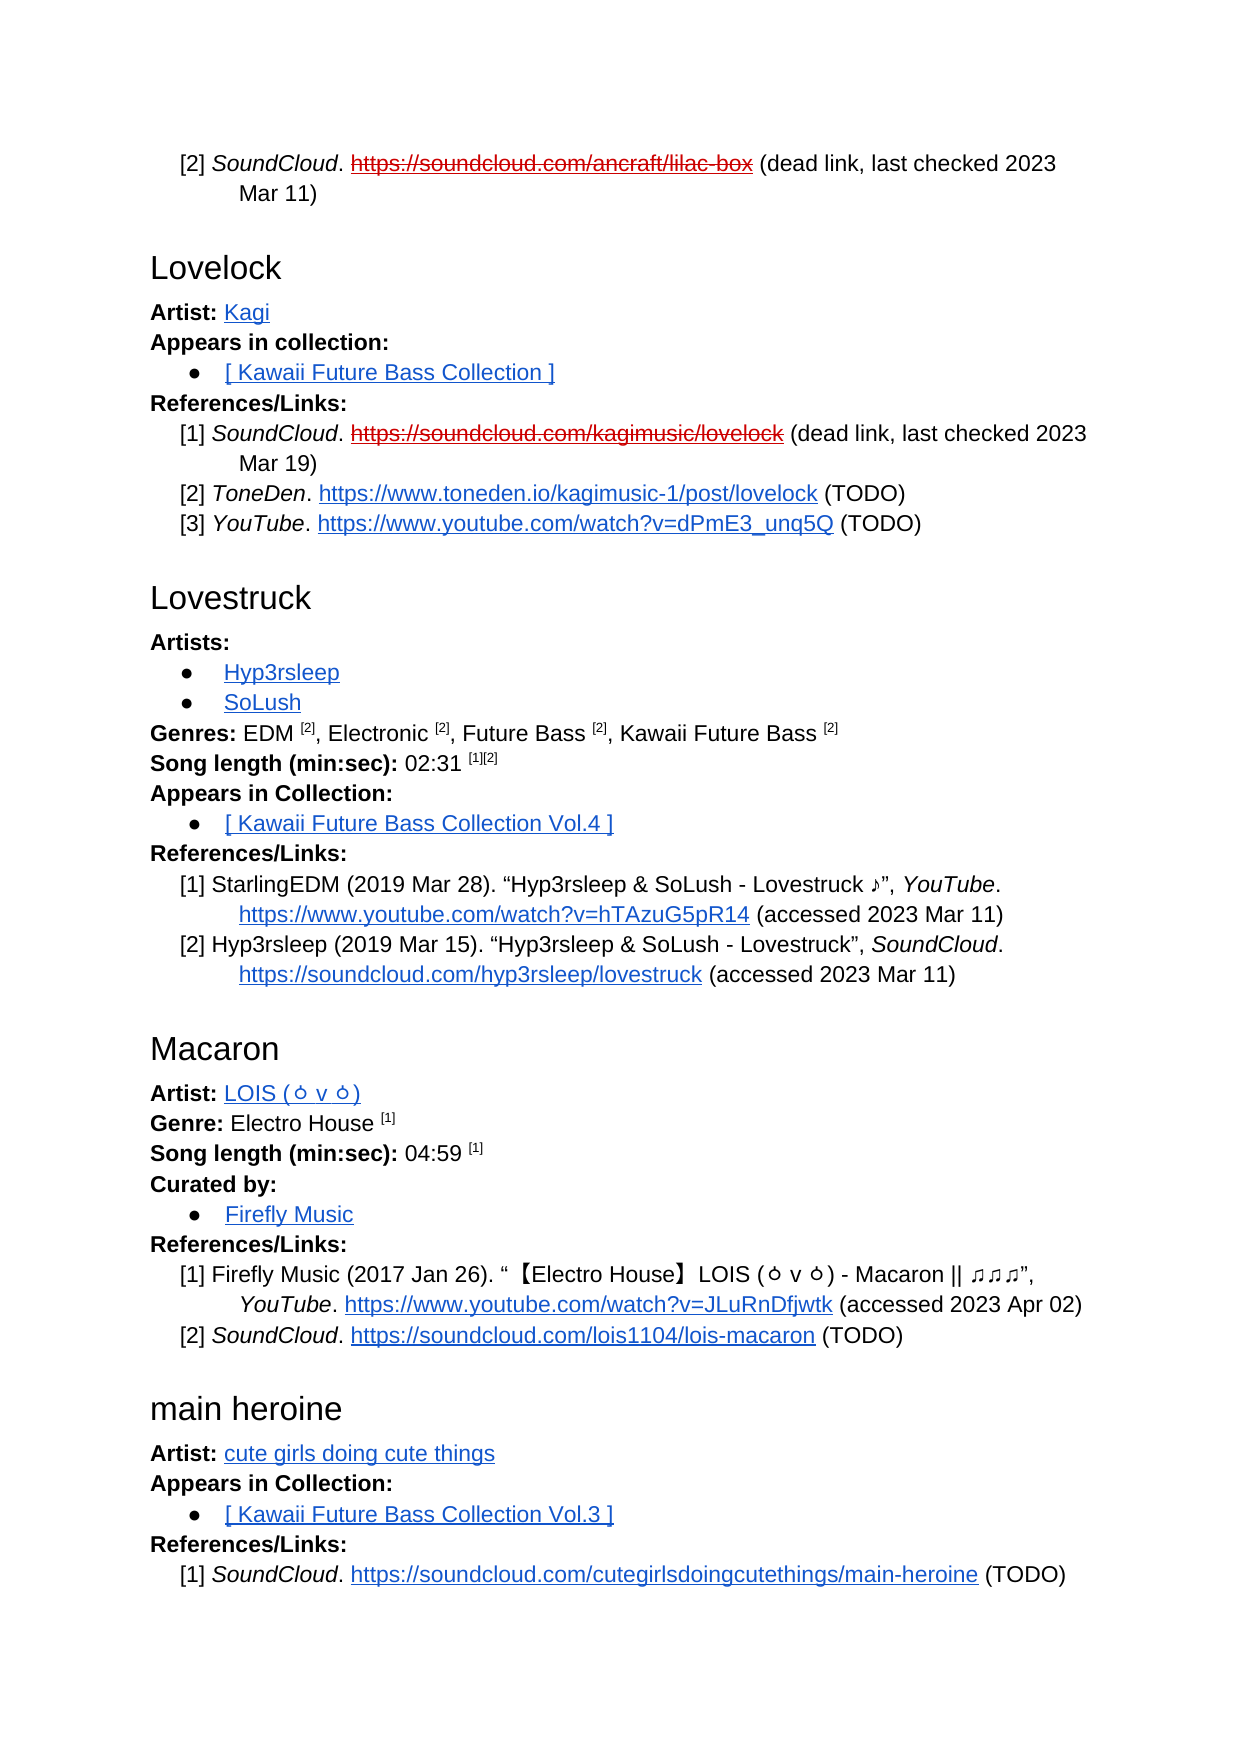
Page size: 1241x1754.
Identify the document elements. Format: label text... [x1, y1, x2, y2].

text Genres: EDM [2], Electronic [2], Future Bass [2], Kawaii Future Bass [2] [150, 719, 1090, 746]
text [3] YouTube. https://www.youtube.com/watch?v=dPmE3_unq5Q (TODO) [179, 510, 1090, 537]
text [2] Hyp3rsleep (2019 Mar 15). “Hyp3rsleep & SoLush - Lovestruck”, SoundCloud. https://soundcloud.com/hyp3rsleep/lovestruck (accessed 2023 Mar 11) [179, 931, 1090, 988]
text Appears in Collection: [150, 1470, 1090, 1497]
list [ Kawaii Future Bass Collection Vol.4 ] [187, 810, 1090, 837]
text Curated by: [150, 1171, 1090, 1197]
list Firefly Music [187, 1201, 1090, 1227]
text [1] SoundCloud. https://soundcloud.com/cutegirlsdoingcutethings/main-heroine (TODO) [179, 1561, 1090, 1587]
text References/Links: [150, 1231, 1090, 1257]
subtitle Macaron [150, 1029, 1090, 1067]
text [2] SoundCloud. https://soundcloud.com/ancraft/lilac-box (dead link, last checked 2023 Mar 11) [179, 150, 1090, 207]
text [1] Firefly Music (2017 Jan 26). “【Electro House】LOIS (ㆁvㆁ) - Macaron || ♫♫♫”, YouTube. https://www.youtube.com/watch?v=JLuRnDfjwtk (accessed 2023 Apr 02) [179, 1261, 1090, 1318]
text [2] SoundCloud. https://soundcloud.com/lois1104/lois-macaron (TODO) [179, 1322, 1090, 1348]
subtitle Lovestruck [150, 578, 1090, 616]
text [1] SoundCloud. https://soundcloud.com/kagimusic/lovelock (dead link, last checked 2023 Mar 19) [179, 420, 1090, 476]
text Song length (min:sec): 04:59 [1] [150, 1140, 1090, 1167]
text Artists: [150, 629, 1090, 655]
text [2] ToneDen. https://www.toneden.io/kagimusic-1/post/lovelock (TODO) [179, 480, 1090, 506]
text Artist: Kagi [150, 299, 1090, 325]
text Artist: cute girls doing cute things [150, 1440, 1090, 1467]
text References/Links: [150, 389, 1090, 416]
subtitle Lovelock [150, 248, 1090, 286]
text Appears in collection: [150, 329, 1090, 355]
text Genre: Electro House [1] [150, 1110, 1090, 1136]
text Artist: LOIS (ㆁvㆁ) [150, 1080, 1090, 1106]
text Song length (min:sec): 02:31 [1][2] [150, 750, 1090, 776]
list [ Kawaii Future Bass Collection Vol.3 ] [187, 1501, 1090, 1527]
text References/Links: [150, 1531, 1090, 1557]
list [ Kawaii Future Bass Collection ] [187, 359, 1090, 386]
list SoLush [179, 689, 1090, 716]
text References/Links: [150, 840, 1090, 867]
text [1] StarlingEDM (2019 Mar 28). “Hyp3rsleep & SoLush - Lovestruck ♪”, YouTube. https://www.youtube.com/watch?v=hTAzuG5pR14 (accessed 2023 Mar 11) [179, 871, 1090, 927]
subtitle main heroine [150, 1389, 1090, 1428]
text Appears in Collection: [150, 780, 1090, 806]
list Hyp3rsleep [179, 659, 1090, 686]
